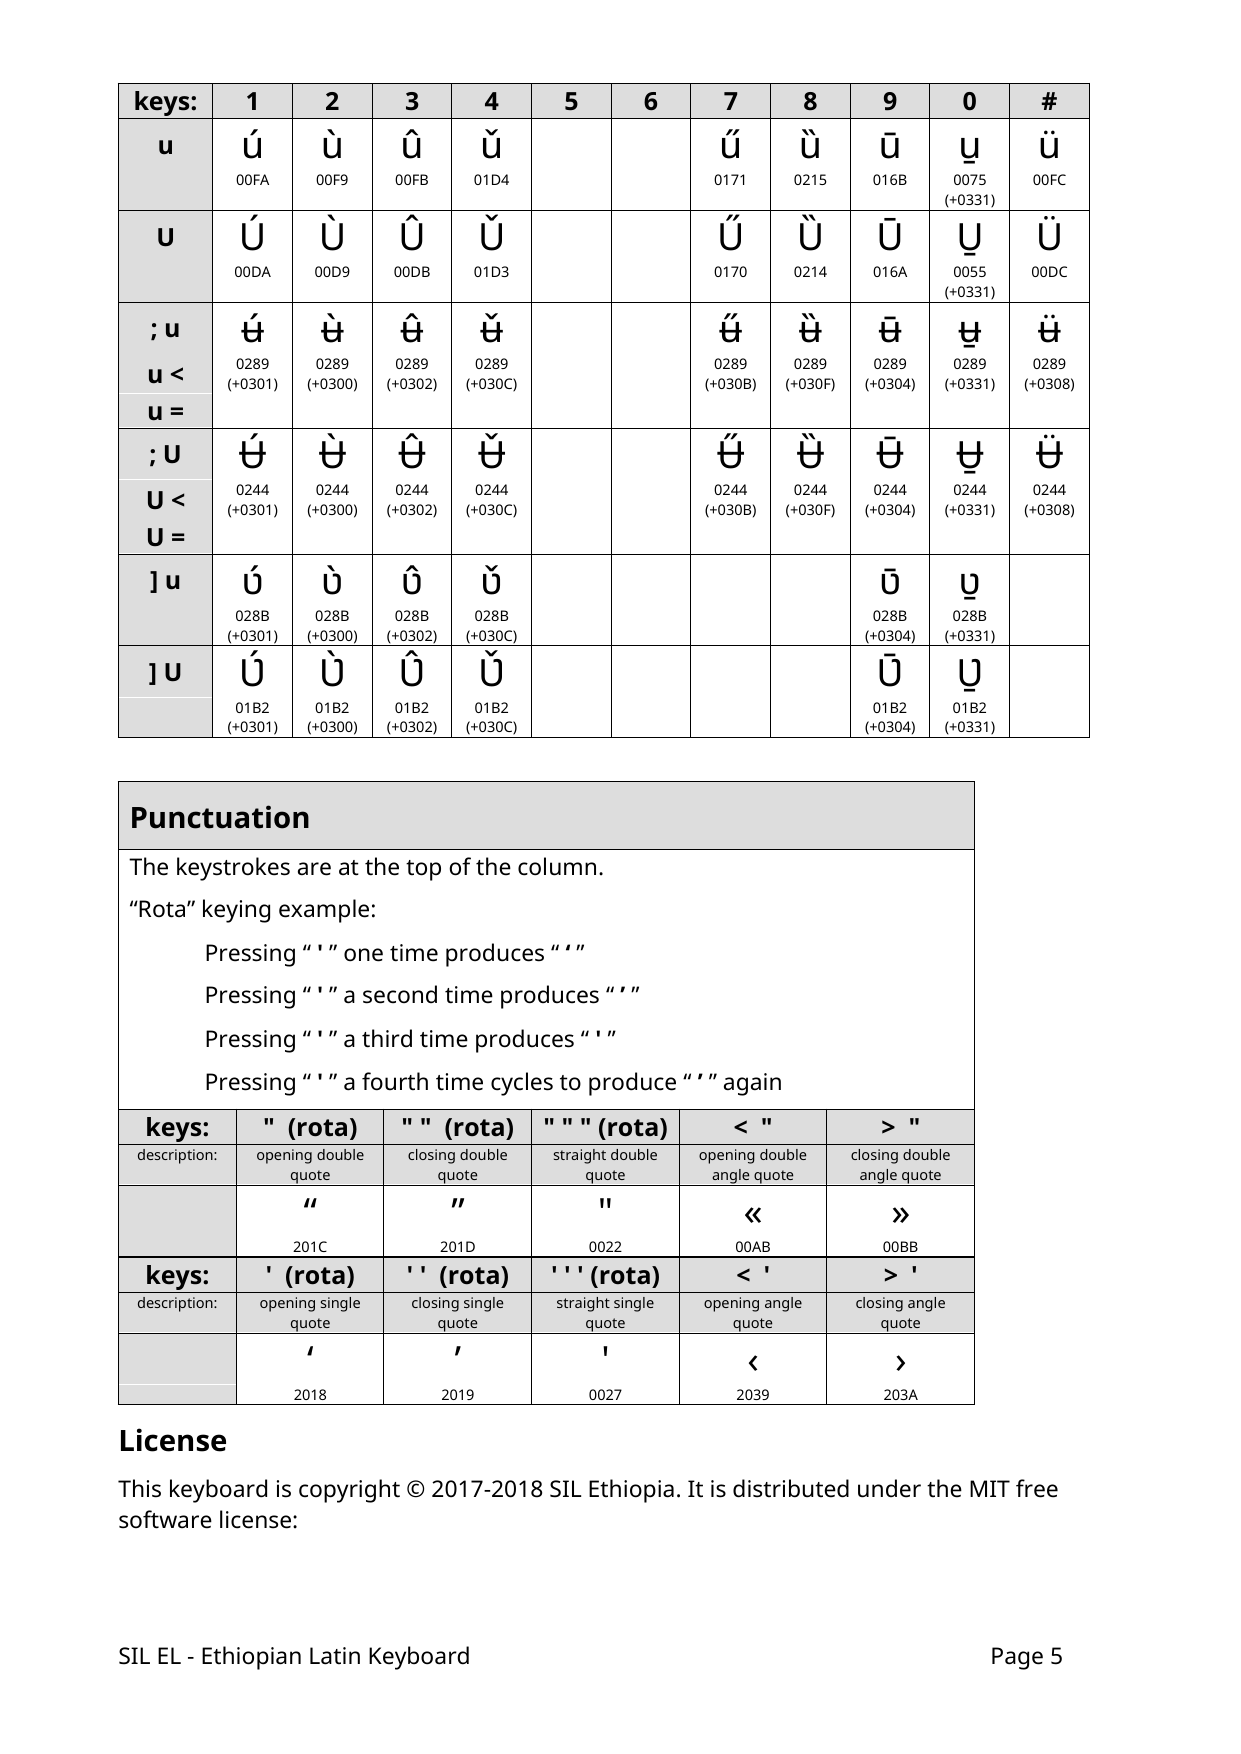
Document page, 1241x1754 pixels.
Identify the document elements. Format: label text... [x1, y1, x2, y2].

table_cell [1010, 394, 1089, 427]
table_cell 0244 (+0304) [851, 480, 929, 519]
table_cell [213, 519, 292, 553]
table_cell [691, 555, 770, 606]
table_header Punctuation [119, 782, 974, 849]
table_cell 00DB [373, 262, 451, 302]
table_cell ú [213, 119, 292, 170]
table_cell [612, 480, 690, 519]
table_cell description: [119, 1145, 236, 1184]
table_cell [771, 394, 850, 427]
table_cell ʋ̱ [930, 555, 1009, 606]
table_cell [851, 394, 929, 427]
table_cell ʉ̄ [851, 303, 929, 354]
table_cell ʉ̂ [373, 303, 451, 354]
table_cell Ü [1010, 211, 1089, 262]
table_cell [1010, 698, 1089, 737]
table_header 7 [691, 84, 770, 118]
table_cell [612, 429, 690, 479]
table_cell U < [119, 480, 212, 519]
table_cell 0289 (+0331) [930, 354, 1009, 393]
table_cell 0244 (+0308) [1010, 480, 1089, 519]
table_cell 0244 (+030B) [691, 480, 770, 519]
table_cell ‹ [680, 1334, 826, 1384]
table_cell ʉ̈ [1010, 303, 1089, 354]
table_cell 0289 (+030B) [691, 354, 770, 393]
table_cell 01D3 [452, 262, 531, 302]
table_header # [1010, 84, 1089, 118]
table_cell ʻ [237, 1334, 383, 1384]
table_cell Ʉ̀ [293, 429, 372, 479]
table_cell [612, 119, 690, 170]
table_cell description: [119, 1293, 236, 1332]
table_cell ʋ̄ [851, 555, 929, 606]
table_header 2 [293, 84, 372, 118]
table_cell [532, 394, 611, 427]
table_cell ' [532, 1334, 679, 1384]
table_cell keys: [119, 1110, 236, 1144]
table_cell > " [827, 1110, 974, 1144]
table_cell ] u [119, 555, 212, 606]
table_cell [532, 429, 611, 479]
table_cell 0289 (+0308) [1010, 354, 1089, 393]
table_cell [771, 519, 850, 553]
table_cell [1010, 519, 1089, 553]
table_cell " " " (rota) [532, 1110, 679, 1144]
table_cell » [827, 1186, 974, 1237]
table_cell Ʋ̂ [373, 646, 451, 697]
table_cell Ù [293, 211, 372, 262]
table_cell [373, 394, 451, 427]
table_cell 0289 (+0301) [213, 354, 292, 393]
table_cell [532, 698, 611, 737]
table_cell 203A [827, 1385, 974, 1404]
table_cell [532, 262, 611, 302]
table_cell [119, 1186, 236, 1237]
table_cell [612, 303, 690, 354]
table_cell " (rota) [237, 1110, 383, 1144]
table_cell straight single quote [532, 1293, 679, 1332]
table_cell 0289 (+0302) [373, 354, 451, 393]
table_cell [532, 555, 611, 606]
table_cell u < [119, 354, 212, 393]
table_cell 2018 [237, 1385, 383, 1404]
table_cell 00F9 [293, 170, 372, 210]
table_header 9 [851, 84, 929, 118]
table_cell Ʉ̂ [373, 429, 451, 479]
table_cell 201C [237, 1237, 383, 1256]
table_cell 0289 (+030C) [452, 354, 531, 393]
table_cell ʉ̋ [691, 303, 770, 354]
table_cell [119, 606, 212, 645]
table_cell ; u [119, 303, 212, 354]
table_cell ʋ́ [213, 555, 292, 606]
table_cell U [119, 211, 212, 262]
table_cell 01B2 (+030C) [452, 698, 531, 737]
table_cell 0244 (+030C) [452, 480, 531, 519]
table_cell [691, 394, 770, 427]
table_cell û [373, 119, 451, 170]
table_cell ʉ́ [213, 303, 292, 354]
table_cell [612, 646, 690, 697]
table_cell 00DA [213, 262, 292, 302]
table_cell keys: [119, 1258, 236, 1292]
table_cell ” [384, 1186, 531, 1237]
table_cell [119, 1334, 236, 1384]
table_cell [691, 519, 770, 553]
table_cell Ʋ̱ [930, 646, 1009, 697]
table_cell 00DC [1010, 262, 1089, 302]
table_cell " " (rota) [384, 1110, 531, 1144]
table_cell [1010, 646, 1089, 697]
table_cell u = [119, 394, 212, 427]
table_cell [771, 698, 850, 737]
table_cell 0214 [771, 262, 850, 302]
table_cell [612, 354, 690, 393]
table_cell u̱ [930, 119, 1009, 170]
table_header 0 [930, 84, 1009, 118]
table_cell [119, 262, 212, 302]
table_cell Ú [213, 211, 292, 262]
table_cell Ʋ̀ [293, 646, 372, 697]
table_cell < " [680, 1110, 826, 1144]
table_cell ʋ̀ [293, 555, 372, 606]
table_cell 028B (+0302) [373, 606, 451, 645]
table_cell opening angle quote [680, 1293, 826, 1332]
table_cell [771, 646, 850, 697]
table_cell [373, 519, 451, 553]
table_cell opening double angle quote [680, 1145, 826, 1184]
table_cell [532, 519, 611, 553]
table_cell [532, 303, 611, 354]
table_cell [119, 170, 212, 210]
table_cell 01B2 (+0301) [213, 698, 292, 737]
table_cell ʼ [384, 1334, 531, 1384]
text This keyboard is copyright © 2017-2018 SIL Ethiopia. It is distributed under the MIT free software license: [118, 1472, 1122, 1535]
table_cell Ʉ̱ [930, 429, 1009, 479]
table_cell 01B2 (+0300) [293, 698, 372, 737]
table_cell « [680, 1186, 826, 1237]
table_cell Ū [851, 211, 929, 262]
table_cell [119, 698, 212, 737]
table_cell [532, 170, 611, 210]
table_cell U = [119, 519, 212, 553]
table_cell 01B2 (+0331) [930, 698, 1009, 737]
table_cell [293, 519, 372, 553]
table_cell ȕ [771, 119, 850, 170]
table_cell Ʋ́ [213, 646, 292, 697]
table_cell 00FA [213, 170, 292, 210]
table_cell [771, 606, 850, 645]
table_cell Ʉ̌ [452, 429, 531, 479]
table_cell 00BB [827, 1237, 974, 1256]
table_cell 028B (+030C) [452, 606, 531, 645]
table_cell 028B (+0304) [851, 606, 929, 645]
table_cell [452, 519, 531, 553]
table_cell 0075 (+0331) [930, 170, 1009, 210]
table_cell [612, 698, 690, 737]
table_cell ' ' ' (rota) [532, 1258, 679, 1292]
table_cell ; U [119, 429, 212, 479]
table_cell [612, 262, 690, 302]
table_cell 0171 [691, 170, 770, 210]
table_cell The keystrokes are at the top of the column. “Rota” keying example: Pressing “ ' ” one time produces “ ʻ ” Pressing “ ' ” a second time produces “ ʼ ” Pressing “ ' ” a third time produces “ ' ” Pressing “ ' ” a fourth time cycles to produce “ ʼ ” again [119, 850, 974, 1108]
subtitle License [118, 1420, 1122, 1460]
table_cell closing angle quote [827, 1293, 974, 1332]
table_cell closing double angle quote [827, 1145, 974, 1184]
table_cell ű [691, 119, 770, 170]
table_cell [612, 211, 690, 262]
table_header 8 [771, 84, 850, 118]
table_cell [1010, 606, 1089, 645]
table_cell < ' [680, 1258, 826, 1292]
table_cell 0027 [532, 1385, 679, 1404]
table_cell 0215 [771, 170, 850, 210]
table_cell 201D [384, 1237, 531, 1256]
table_cell 00FB [373, 170, 451, 210]
table_cell u [119, 119, 212, 170]
table_cell 00D9 [293, 262, 372, 302]
table_cell [612, 170, 690, 210]
table_cell ] U [119, 646, 212, 697]
table_cell ù [293, 119, 372, 170]
table_cell [691, 606, 770, 645]
table_cell [691, 646, 770, 697]
table_cell [930, 394, 1009, 427]
table_cell [930, 519, 1009, 553]
table_cell 0244 (+0301) [213, 480, 292, 519]
table_cell 028B (+0300) [293, 606, 372, 645]
table_cell ʋ̌ [452, 555, 531, 606]
table_cell [532, 354, 611, 393]
table_cell " [532, 1186, 679, 1237]
table_cell [1010, 555, 1089, 606]
table_cell opening single quote [237, 1293, 383, 1332]
table_cell [612, 555, 690, 606]
table_header keys: [119, 84, 212, 118]
table_cell Ʉ̏ [771, 429, 850, 479]
table_cell ʋ̂ [373, 555, 451, 606]
table_cell ü [1010, 119, 1089, 170]
table_cell Ʋ̄ [851, 646, 929, 697]
table_cell Û [373, 211, 451, 262]
table_cell 0244 (+030F) [771, 480, 850, 519]
table_cell Ű [691, 211, 770, 262]
table_cell 016A [851, 262, 929, 302]
table_cell ' (rota) [237, 1258, 383, 1292]
table_cell closing single quote [384, 1293, 531, 1332]
table_cell 0170 [691, 262, 770, 302]
table_cell U̱ [930, 211, 1009, 262]
table_cell [293, 394, 372, 427]
table_cell Ȕ [771, 211, 850, 262]
table_cell 2019 [384, 1385, 531, 1404]
table_cell [119, 1385, 236, 1404]
table_cell closing double quote [384, 1145, 531, 1184]
table_cell Ǔ [452, 211, 531, 262]
table_cell 01D4 [452, 170, 531, 210]
table_cell [612, 394, 690, 427]
table_header 3 [373, 84, 451, 118]
table_cell 01B2 (+0302) [373, 698, 451, 737]
table_cell Ʋ̌ [452, 646, 531, 697]
table_cell Ʉ̈ [1010, 429, 1089, 479]
table_header 4 [452, 84, 531, 118]
table_cell [691, 698, 770, 737]
table_cell 028B (+0301) [213, 606, 292, 645]
table_header 6 [612, 84, 690, 118]
table_cell › [827, 1334, 974, 1384]
table_cell [612, 606, 690, 645]
table_cell 2039 [680, 1385, 826, 1404]
table_cell ' ' (rota) [384, 1258, 531, 1292]
table_cell 00AB [680, 1237, 826, 1256]
table_cell > ' [827, 1258, 974, 1292]
table_cell [532, 480, 611, 519]
table_cell Ʉ̋ [691, 429, 770, 479]
table_cell 0289 (+0304) [851, 354, 929, 393]
table_cell Ʉ́ [213, 429, 292, 479]
table_header 1 [213, 84, 292, 118]
table_cell [532, 119, 611, 170]
table_cell [612, 519, 690, 553]
table_cell [213, 394, 292, 427]
table_cell ʉ̌ [452, 303, 531, 354]
table_cell [119, 1237, 236, 1256]
table_cell 0289 (+0300) [293, 354, 372, 393]
table_cell [532, 606, 611, 645]
table_cell 01B2 (+0304) [851, 698, 929, 737]
table_cell 0289 (+030F) [771, 354, 850, 393]
table_cell [452, 394, 531, 427]
table_cell straight double quote [532, 1145, 679, 1184]
table_cell “ [237, 1186, 383, 1237]
table_cell 0055 (+0331) [930, 262, 1009, 302]
table_cell 0244 (+0331) [930, 480, 1009, 519]
table_cell 0244 (+0300) [293, 480, 372, 519]
table_cell ǔ [452, 119, 531, 170]
table_cell ʉ̏ [771, 303, 850, 354]
table_cell 028B (+0331) [930, 606, 1009, 645]
table_cell 0022 [532, 1237, 679, 1256]
table_cell Ʉ̄ [851, 429, 929, 479]
table_cell 0244 (+0302) [373, 480, 451, 519]
table_cell ʉ̀ [293, 303, 372, 354]
table_cell opening double quote [237, 1145, 383, 1184]
table_cell [851, 519, 929, 553]
table_cell [532, 211, 611, 262]
table_cell ʉ̱ [930, 303, 1009, 354]
table_cell [532, 646, 611, 697]
table_cell [771, 555, 850, 606]
table_cell 016B [851, 170, 929, 210]
table_header 5 [532, 84, 611, 118]
table_cell 00FC [1010, 170, 1089, 210]
table_cell ū [851, 119, 929, 170]
